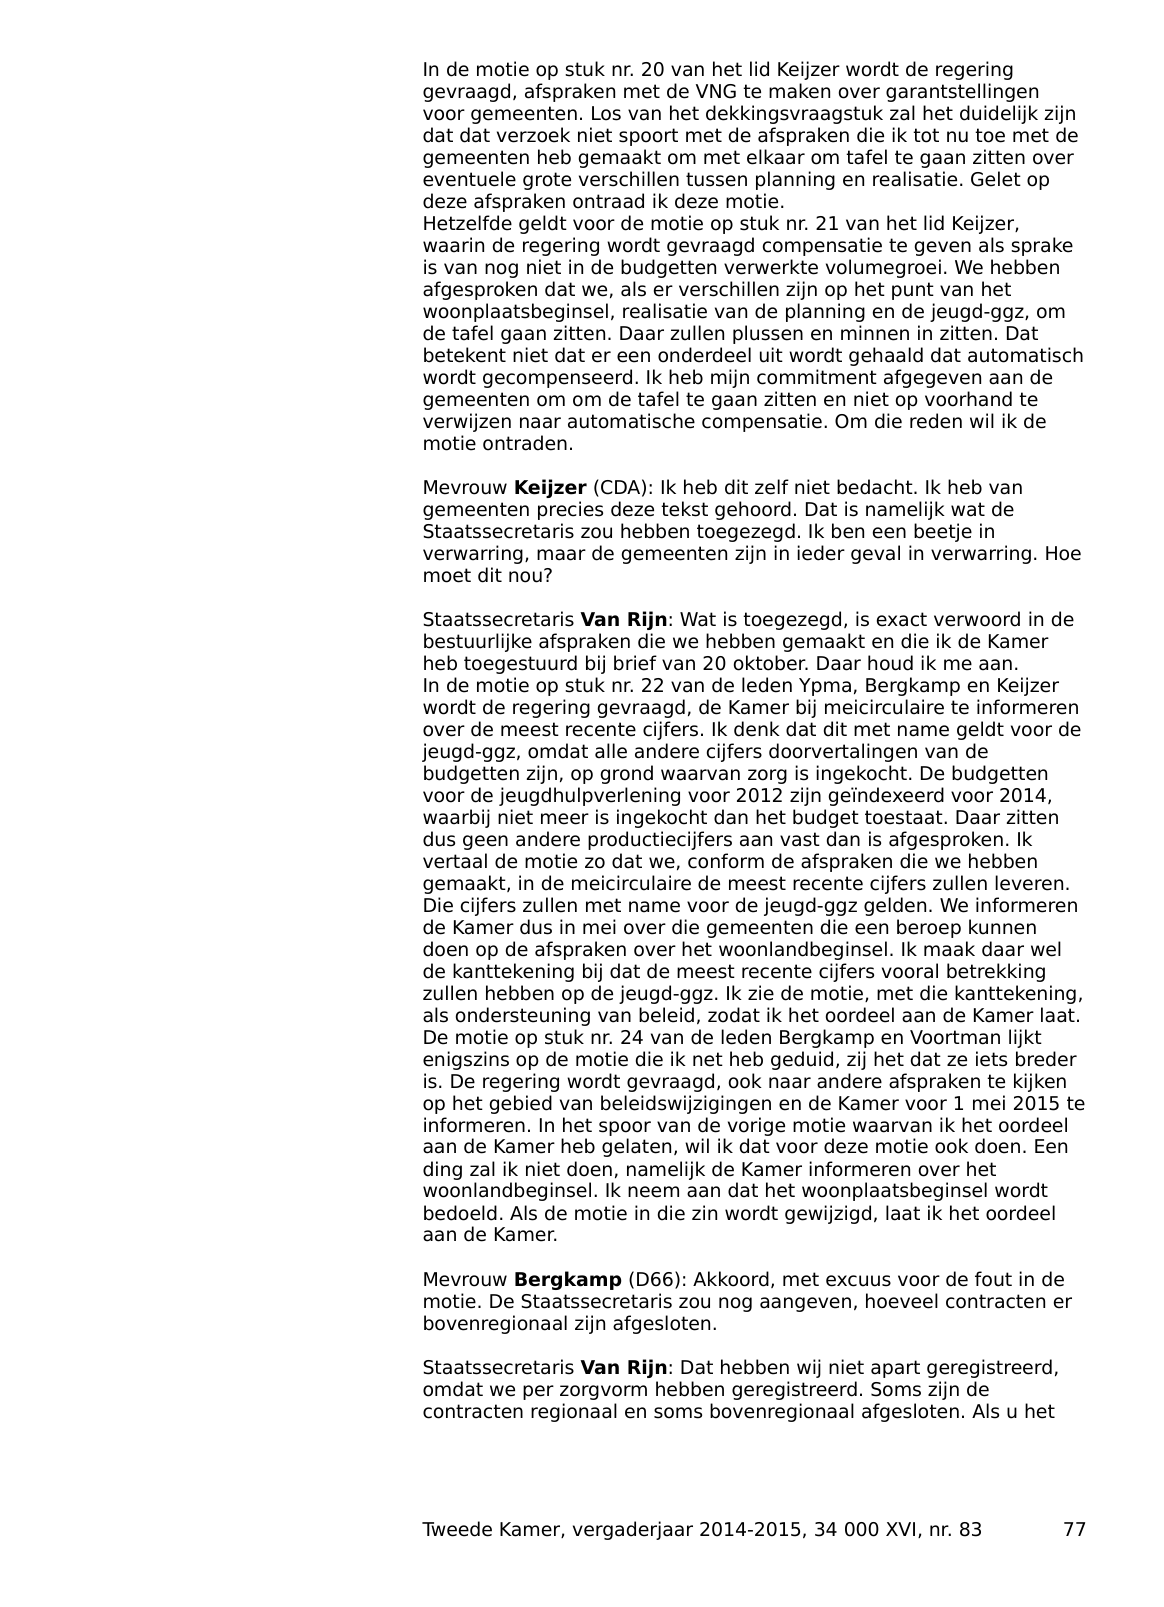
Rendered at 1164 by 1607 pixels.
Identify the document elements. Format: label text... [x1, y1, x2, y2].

text In de motie op stuk nr. 20 van het lid Keijzer wordt de regering gevraagd, afspraken met de VNG te maken over garantstellingen voor gemeenten. Los van het dekkingsvraagstuk zal het duidelijk zijn dat dat verzoek niet spoort met de afspraken die ik tot nu toe met de gemeenten heb gemaakt om met elkaar om tafel te gaan zitten over eventuele grote verschillen tussen planning en realisatie. Gelet op deze afspraken ontraad ik deze motie. [422, 59, 1087, 213]
text De motie op stuk nr. 24 van de leden Bergkamp en Voortman lijkt enigszins op de motie die ik net heb geduid, zij het dat ze iets breder is. De regering wordt gevraagd, ook naar andere afspraken te kijken op het gebied van beleidswijzigingen en de Kamer voor 1 mei 2015 te informeren. In het spoor van de vorige motie waarvan ik het oordeel aan de Kamer heb gelaten, wil ik dat voor deze motie ook doen. Een ding zal ik niet doen, namelijk de Kamer informeren over het woonlandbeginsel. Ik neem aan dat het woonplaatsbeginsel wordt bedoeld. Als de motie in die zin wordt gewijzigd, laat ik het oordeel aan de Kamer. [422, 1027, 1087, 1246]
text In de motie op stuk nr. 22 van de leden Ypma, Bergkamp en Keijzer wordt de regering gevraagd, de Kamer bij meicirculaire te informeren over de meest recente cijfers. Ik denk dat dit met name geldt voor de jeugd-ggz, omdat alle andere cijfers doorvertalingen van de budgetten zijn, op grond waarvan zorg is ingekocht. De budgetten voor de jeugdhulpverlening voor 2012 zijn geïndexeerd voor 2014, waarbij niet meer is ingekocht dan het budget toestaat. Daar zitten dus geen andere productiecijfers aan vast dan is afgesproken. Ik vertaal de motie zo dat we, conform de afspraken die we hebben gemaakt, in de meicirculaire de meest recente cijfers zullen leveren. Die cijfers zullen met name voor de jeugd-ggz gelden. We informeren de Kamer dus in mei over die gemeenten die een beroep kunnen doen op de afspraken over het woonlandbeginsel. Ik maak daar wel de kanttekening bij dat de meest recente cijfers vooral betrekking zullen hebben op de jeugd-ggz. Ik zie de motie, met die kanttekening, als ondersteuning van beleid, zodat ik het oordeel aan de Kamer laat. [422, 675, 1087, 1027]
text Staatssecretaris Van Rijn: Wat is toegezegd, is exact verwoord in de bestuurlijke afspraken die we hebben gemaakt en die ik de Kamer heb toegestuurd bij brief van 20 oktober. Daar houd ik me aan. [422, 609, 1087, 675]
text Mevrouw Keijzer (CDA): Ik heb dit zelf niet bedacht. Ik heb van gemeenten precies deze tekst gehoord. Dat is namelijk wat de Staatssecretaris zou hebben toegezegd. Ik ben een beetje in verwarring, maar de gemeenten zijn in ieder geval in verwarring. Hoe moet dit nou? [422, 477, 1087, 587]
text Hetzelfde geldt voor de motie op stuk nr. 21 van het lid Keijzer, waarin de regering wordt gevraagd compensatie te geven als sprake is van nog niet in de budgetten verwerkte volumegroei. We hebben afgesproken dat we, als er verschillen zijn op het punt van het woonplaatsbeginsel, realisatie van de planning en de jeugd-ggz, om de tafel gaan zitten. Daar zullen plussen en minnen in zitten. Dat betekent niet dat er een onderdeel uit wordt gehaald dat automatisch wordt gecompenseerd. Ik heb mijn commitment afgegeven aan de gemeenten om om de tafel te gaan zitten en niet op voorhand te verwijzen naar automatische compensatie. Om die reden wil ik de motie ontraden. [422, 213, 1087, 455]
text Mevrouw Bergkamp (D66): Akkoord, met excuus voor de fout in de motie. De Staatssecretaris zou nog aangeven, hoeveel contracten er bovenregionaal zijn afgesloten. [422, 1268, 1087, 1334]
text Staatssecretaris Van Rijn: Dat hebben wij niet apart geregistreerd, omdat we per zorgvorm hebben geregistreerd. Soms zijn de contracten regionaal en soms bovenregionaal afgesloten. Als u het [422, 1357, 1087, 1423]
